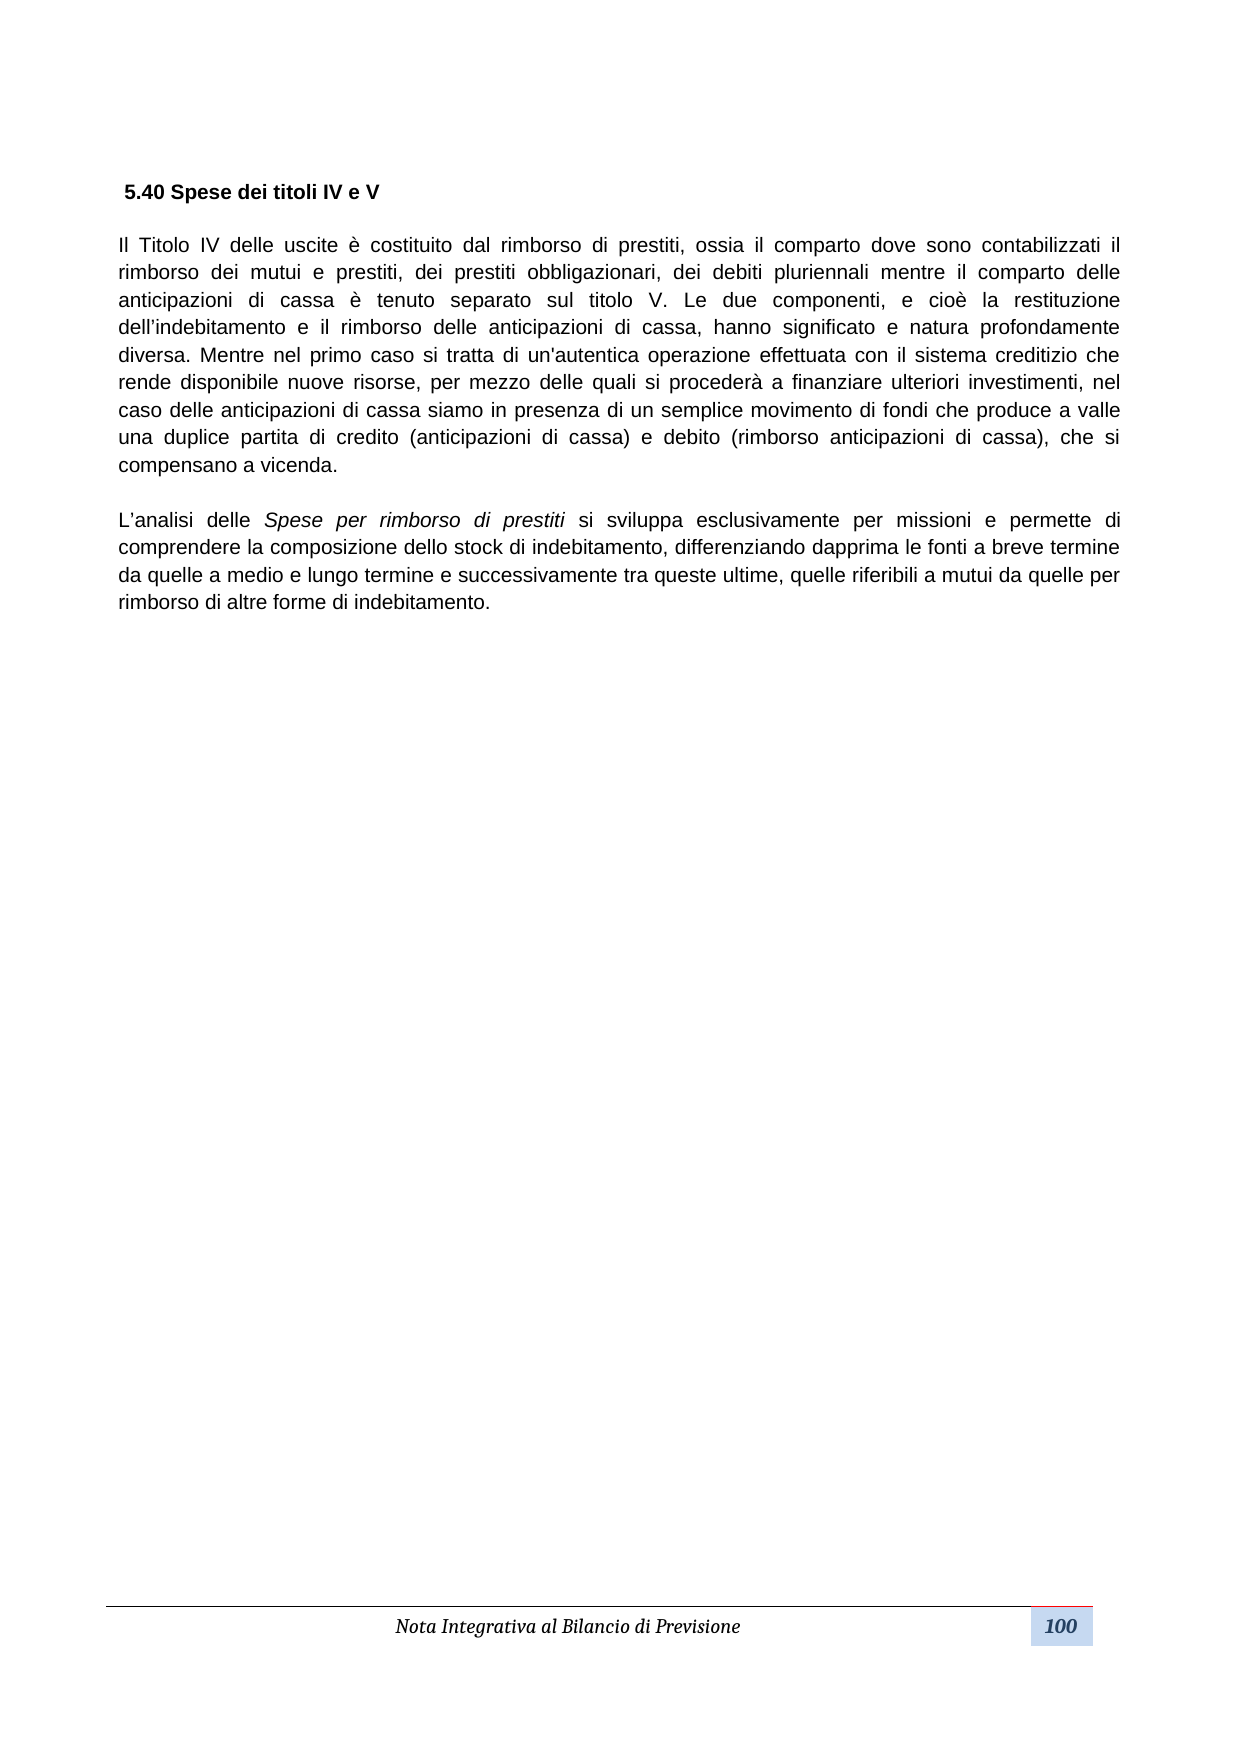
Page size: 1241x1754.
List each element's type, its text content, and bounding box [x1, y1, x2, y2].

text Il Titolo IV delle uscite è costituito dal rimborso di prestiti, ossia il comparto dove sono contabilizzati il rimborso dei mutui e prestiti, dei prestiti obbligazionari, dei debiti pluriennali mentre il comparto delle anticipazioni di cassa è tenuto separato sul titolo V. Le due componenti, e cioè la restituzione dell’indebitamento e il rimborso delle anticipazioni di cassa, hanno significato e natura profondamente diversa. Mentre nel primo caso si tratta di un'autentica operazione effettuata con il sistema creditizio che rende disponibile nuove risorse, per mezzo delle quali si procederà a finanziare ulteriori investimenti, nel caso delle anticipazioni di cassa siamo in presenza di un semplice movimento di fondi che produce a valle una duplice partita di credito (anticipazioni di cassa) e debito (rimborso anticipazioni di cassa), che si compensano a vicenda. [118, 233, 1122, 477]
subtitle 5.40 Spese dei titoli IV e V [118, 179, 1122, 203]
text L’analisi delle Spese per rimborso di prestiti si sviluppa esclusivamente per missioni e permette di comprendere la composizione dello stock di indebitamento, differenziando dapprima le fonti a breve termine da quelle a medio e lungo termine e successivamente tra queste ultime, quelle riferibili a mutui da quelle per rimborso di altre forme di indebitamento. [118, 508, 1122, 614]
